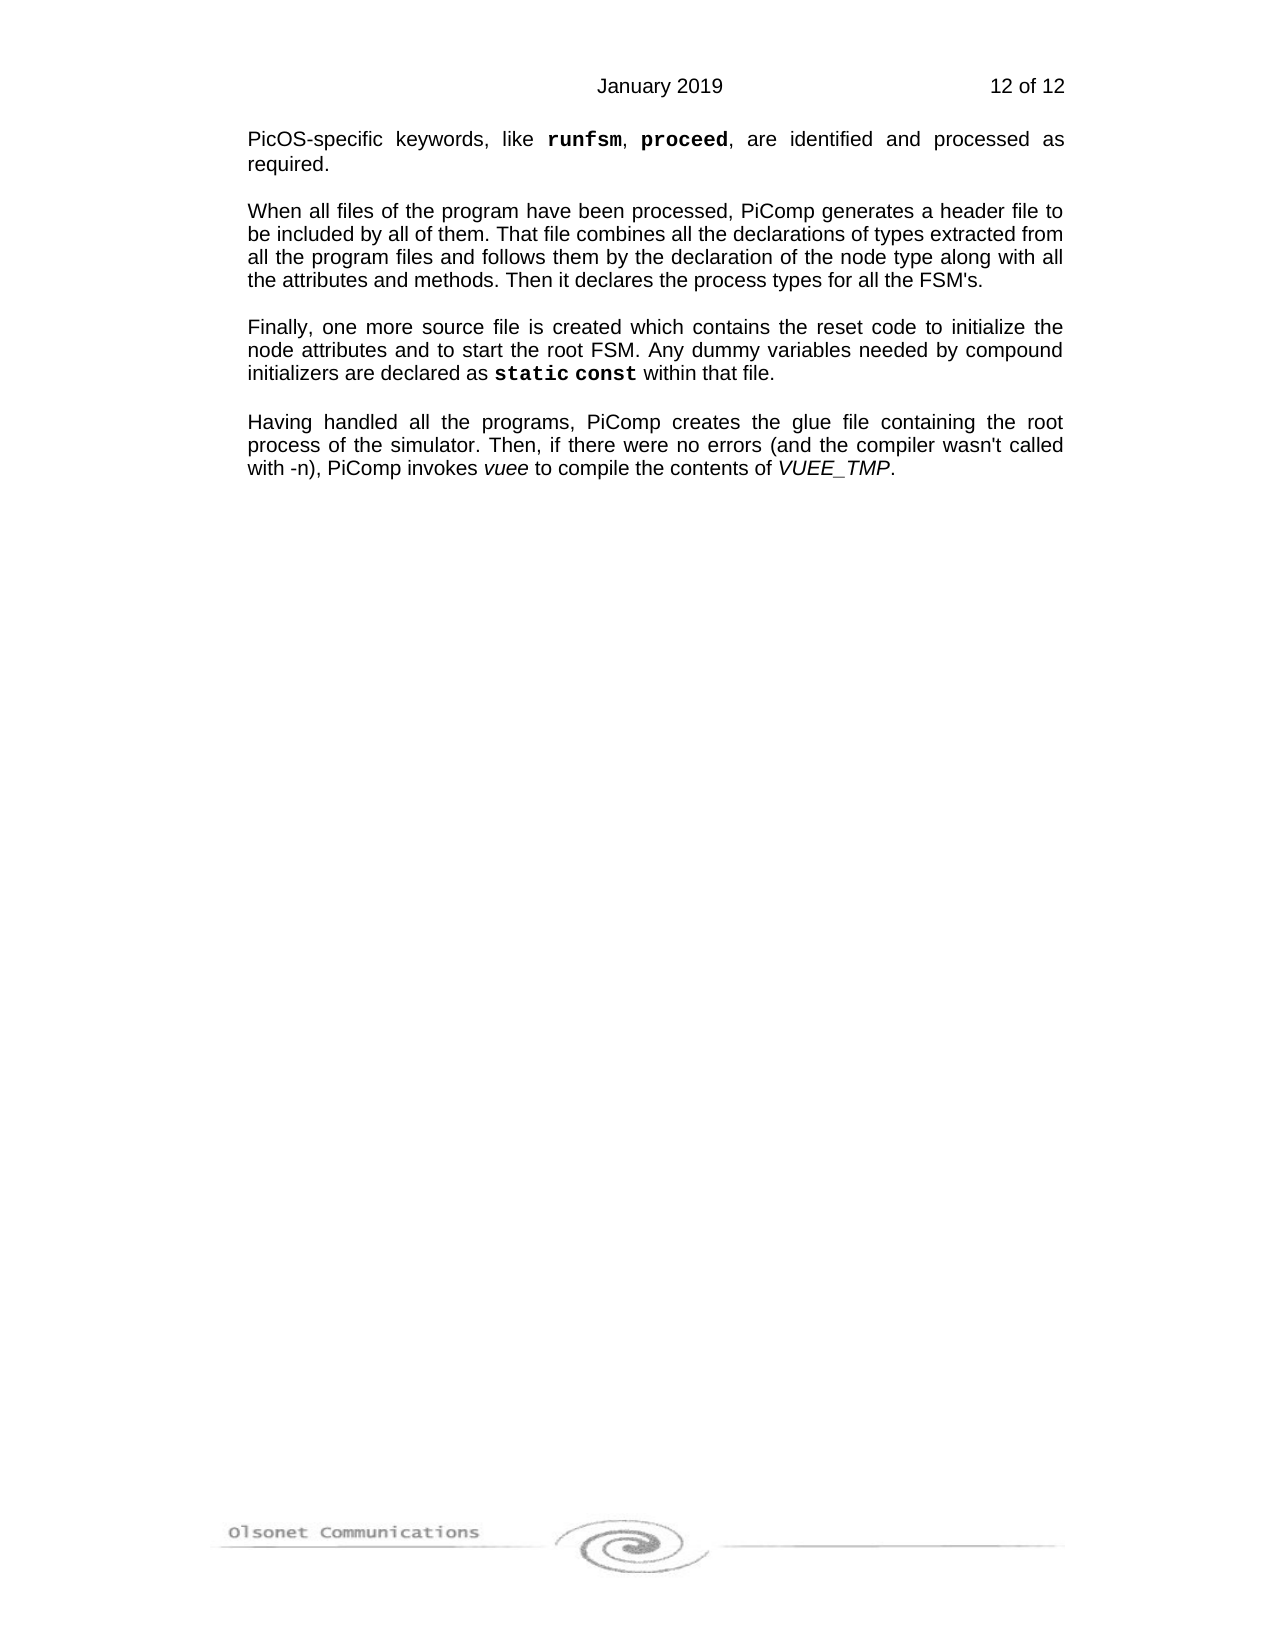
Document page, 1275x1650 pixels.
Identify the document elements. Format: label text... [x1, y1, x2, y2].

text When all files of the program have been processed, PiComp generates a header file to be included by all of them. That file combines all the declarations of types extracted from all the program files and follows them by the declaration of the node type along with all the attributes and methods. Then it declares the process types for all the FSM's. [247, 199, 1065, 292]
text Finally, one more source file is created which contains the reset code to initialize the node attributes and to start the root FSM. Any dummy variables needed by compound initializers are declared as static const within that file. [247, 315, 1065, 387]
text Having handled all the programs, PiComp creates the glue file containing the root process of the simulator. Then, if there were no errors (and the compiler wasn't called with -n), PiComp invokes vuee to compile the contents of VUEE_TMP. [247, 410, 1065, 480]
picture [210, 1504, 1065, 1596]
text PicOS-specific keywords, like runfsm, proceed, are identified and processed as required. [247, 128, 1065, 176]
